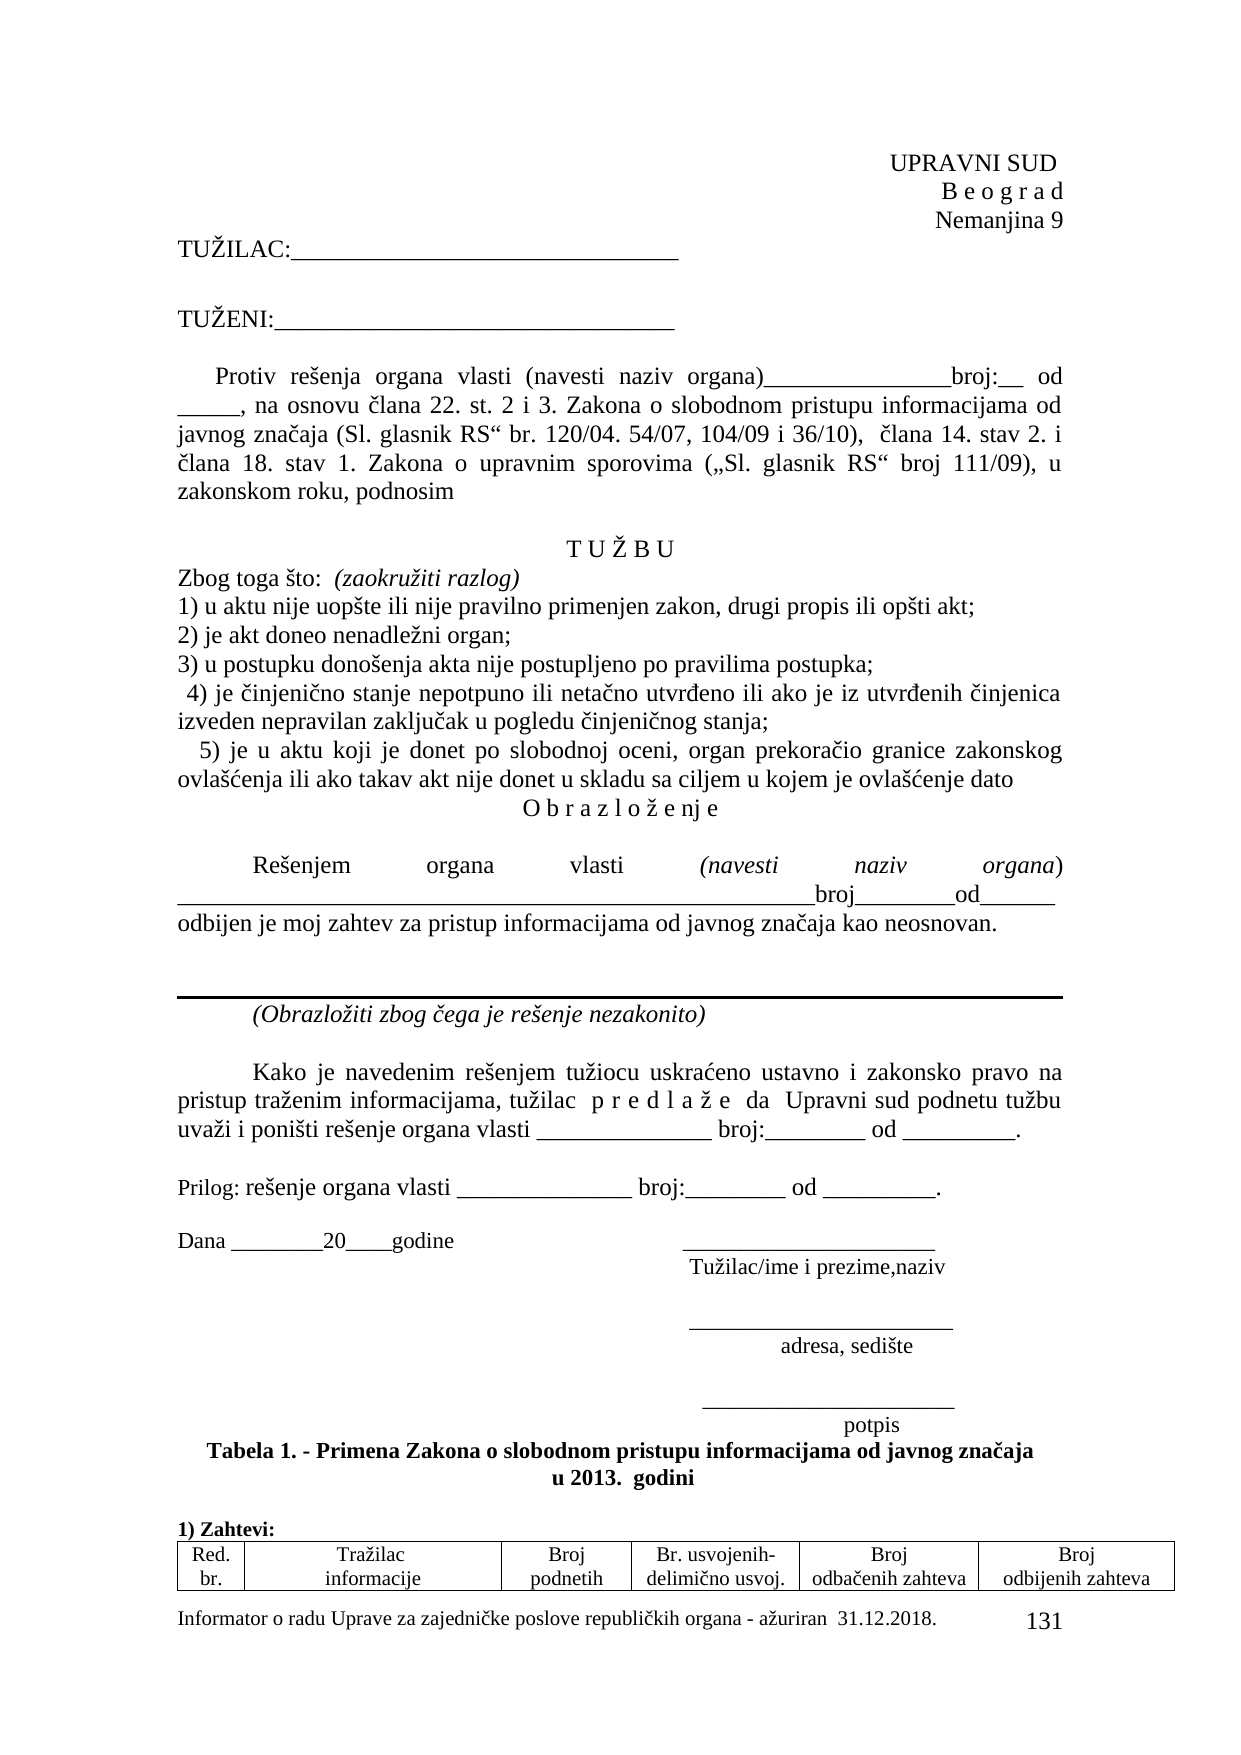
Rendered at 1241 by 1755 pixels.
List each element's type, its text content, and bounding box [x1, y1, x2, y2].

text Dana ________20____godine ______________________ [177, 1227, 1063, 1253]
text ______________________ [702, 1358, 1063, 1411]
table_header Broj odbijenih zahteva [979, 1542, 1174, 1590]
text (Obrazložiti zbog čega je rešenje nezakonito) [177, 999, 1063, 1028]
text TUŽENI:________________________________ [177, 304, 1063, 333]
text 5) je u aktu koji je donet po slobodnoj oceni, organ prekoračio granice zakonskog ovlašćenja ili ako takav akt nije donet u skladu sa cilјem u kojem je ovlašćenje dato [140, 735, 1063, 793]
text TUŽILAC:_______________________________ [177, 234, 1063, 263]
text _______________________ [215, 1306, 1063, 1332]
text 2) je akt doneo nenadležni organ; [140, 620, 1063, 649]
table_header Broj podnetih [502, 1542, 631, 1590]
table_header Tražilac informacije [245, 1542, 501, 1590]
text 1) u aktu nije uopšte ili nije pravilno primenjen zakon, drugi propis ili opšti akt; [140, 591, 1063, 620]
text Kako je navedenim rešenjem tužiocu uskraćeno ustavno i zakonsko pravo na pristup traženim informacijama, tužilac p r e d l a ž e da Upravni sud podnetu tužbu uvaži i poništi rešenje organa vlasti ______________ broj:________ od _________. [177, 1057, 1063, 1143]
text Nemanjina 9 [215, 205, 1063, 234]
table_header Br. usvojenih- delimično usvoj. [632, 1542, 799, 1590]
text u 2013. godini [177, 1464, 1063, 1490]
text Zbog toga što: (zaokružiti razlog) [140, 563, 1063, 591]
text Rešenjem organa vlasti (navesti naziv organa) ___________________________________________________broj________od______ odbijen je moj zahtev za pristup informacijama od javnog značaja kao neosnovan. [177, 850, 1063, 936]
table_header Broj odbačenih zahteva [800, 1542, 978, 1590]
text T U Ž B U [177, 534, 1063, 563]
text Prilog: rešenje organa vlasti ______________ broj:________ od _________. [177, 1172, 1063, 1200]
text 3) u postupku donošenja akta nije postuplјeno po pravilima postupka; [140, 649, 1063, 678]
text O b r a z l o ž e nj e [177, 793, 1063, 821]
text 4) je činjenično stanje nepotpuno ili netačno utvrđeno ili ako je iz utvrđenih činjenica izveden nepravilan zaklјučak u pogledu činjeničnog stanja; [140, 678, 1063, 735]
text Tabela 1. - Primena Zakona o slobodnom pristupu informacijama od javnog značaja [177, 1438, 1063, 1464]
text 1) Zahtevi: [177, 1517, 1063, 1541]
table_header Red.br. [178, 1542, 244, 1590]
text Tužilac/ime i prezime,naziv [215, 1253, 1063, 1279]
text B e o g r a d [177, 176, 1063, 205]
text adresa, sedište [215, 1332, 1063, 1358]
text Protiv rešenja organa vlasti (navesti naziv organa)_______________broj:__ od _____, na osnovu člana 22. st. 2 i 3. Zakona o slobodnom pristupu informacijama od javnog značaja (Sl. glasnik RS“ br. 120/04. 54/07, 104/09 i 36/10), člana 14. stav 2. i člana 18. stav 1. Zakona o upravnim sporovima („Sl. glasnik RS“ broj 111/09), u zakonskom roku, podnosim [177, 361, 1063, 505]
text potpis [215, 1411, 1063, 1438]
text UPRAVNI SUD [177, 148, 1063, 176]
